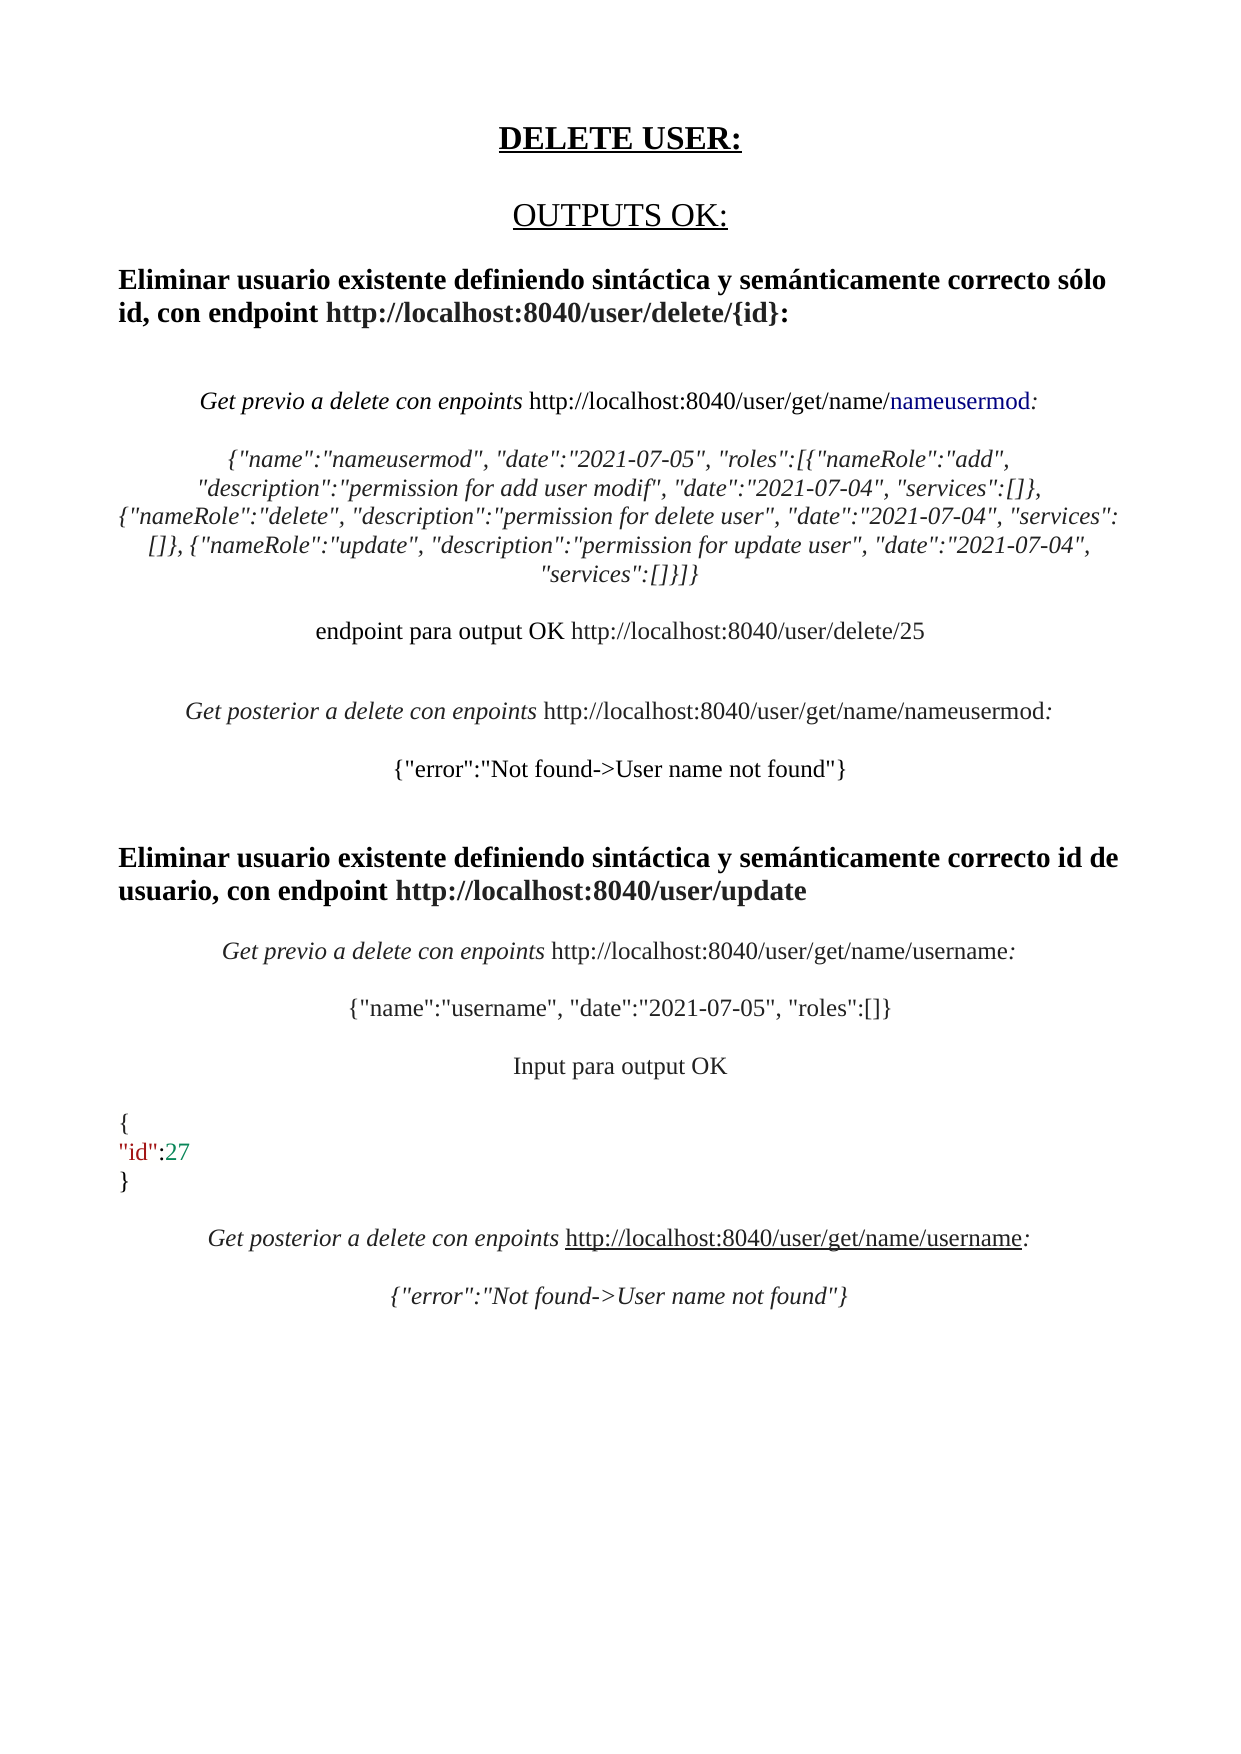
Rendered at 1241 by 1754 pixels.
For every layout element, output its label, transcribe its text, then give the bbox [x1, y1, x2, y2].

text } [118, 1166, 1122, 1194]
text Get previo a delete con enpoints http://localhost:8040/user/get/name/nameusermod: [118, 386, 1122, 415]
text {"error":"Not found->User name not found"} [118, 1281, 1122, 1309]
text Get posterior a delete con enpoints http://localhost:8040/user/get/name/nameusermod: [118, 696, 1122, 725]
text Get previo a delete con enpoints http://localhost:8040/user/get/name/username: [118, 936, 1122, 964]
text {"error":"Not found->User name not found"} [118, 754, 1122, 782]
text { [118, 1108, 1122, 1137]
text Eliminar usuario existente definiendo sintáctica y semánticamente correcto sólo id, con endpoint http://localhost:8040/user/delete/{id}: [118, 262, 1122, 329]
text Eliminar usuario existente definiendo sintáctica y semánticamente correcto id de usuario, con endpoint http://localhost:8040/user/update [118, 840, 1122, 907]
text {"name":"nameusermod", "date":"2021-07-05", "roles":[{"nameRole":"add", "description":"permission for add user modif", "date":"2021-07-04", "services":[]}, {"nameRole":"delete", "description":"permission for delete user", "date":"2021-07-04", "services":[]}, {"nameRole":"update", "description":"permission for update user", "date":"2021-07-04", "services":[]}]} [118, 444, 1122, 588]
text endpoint para output OK http://localhost:8040/user/delete/25 [118, 616, 1122, 645]
text "id":27 [118, 1137, 1122, 1166]
text OUTPUTS OK: [118, 195, 1122, 233]
text Input para output OK [118, 1051, 1122, 1079]
text {"name":"username", "date":"2021-07-05", "roles":[]} [118, 993, 1122, 1022]
text DELETE USER: [118, 118, 1122, 156]
text Get posterior a delete con enpoints http://localhost:8040/user/get/name/username: [118, 1223, 1122, 1252]
